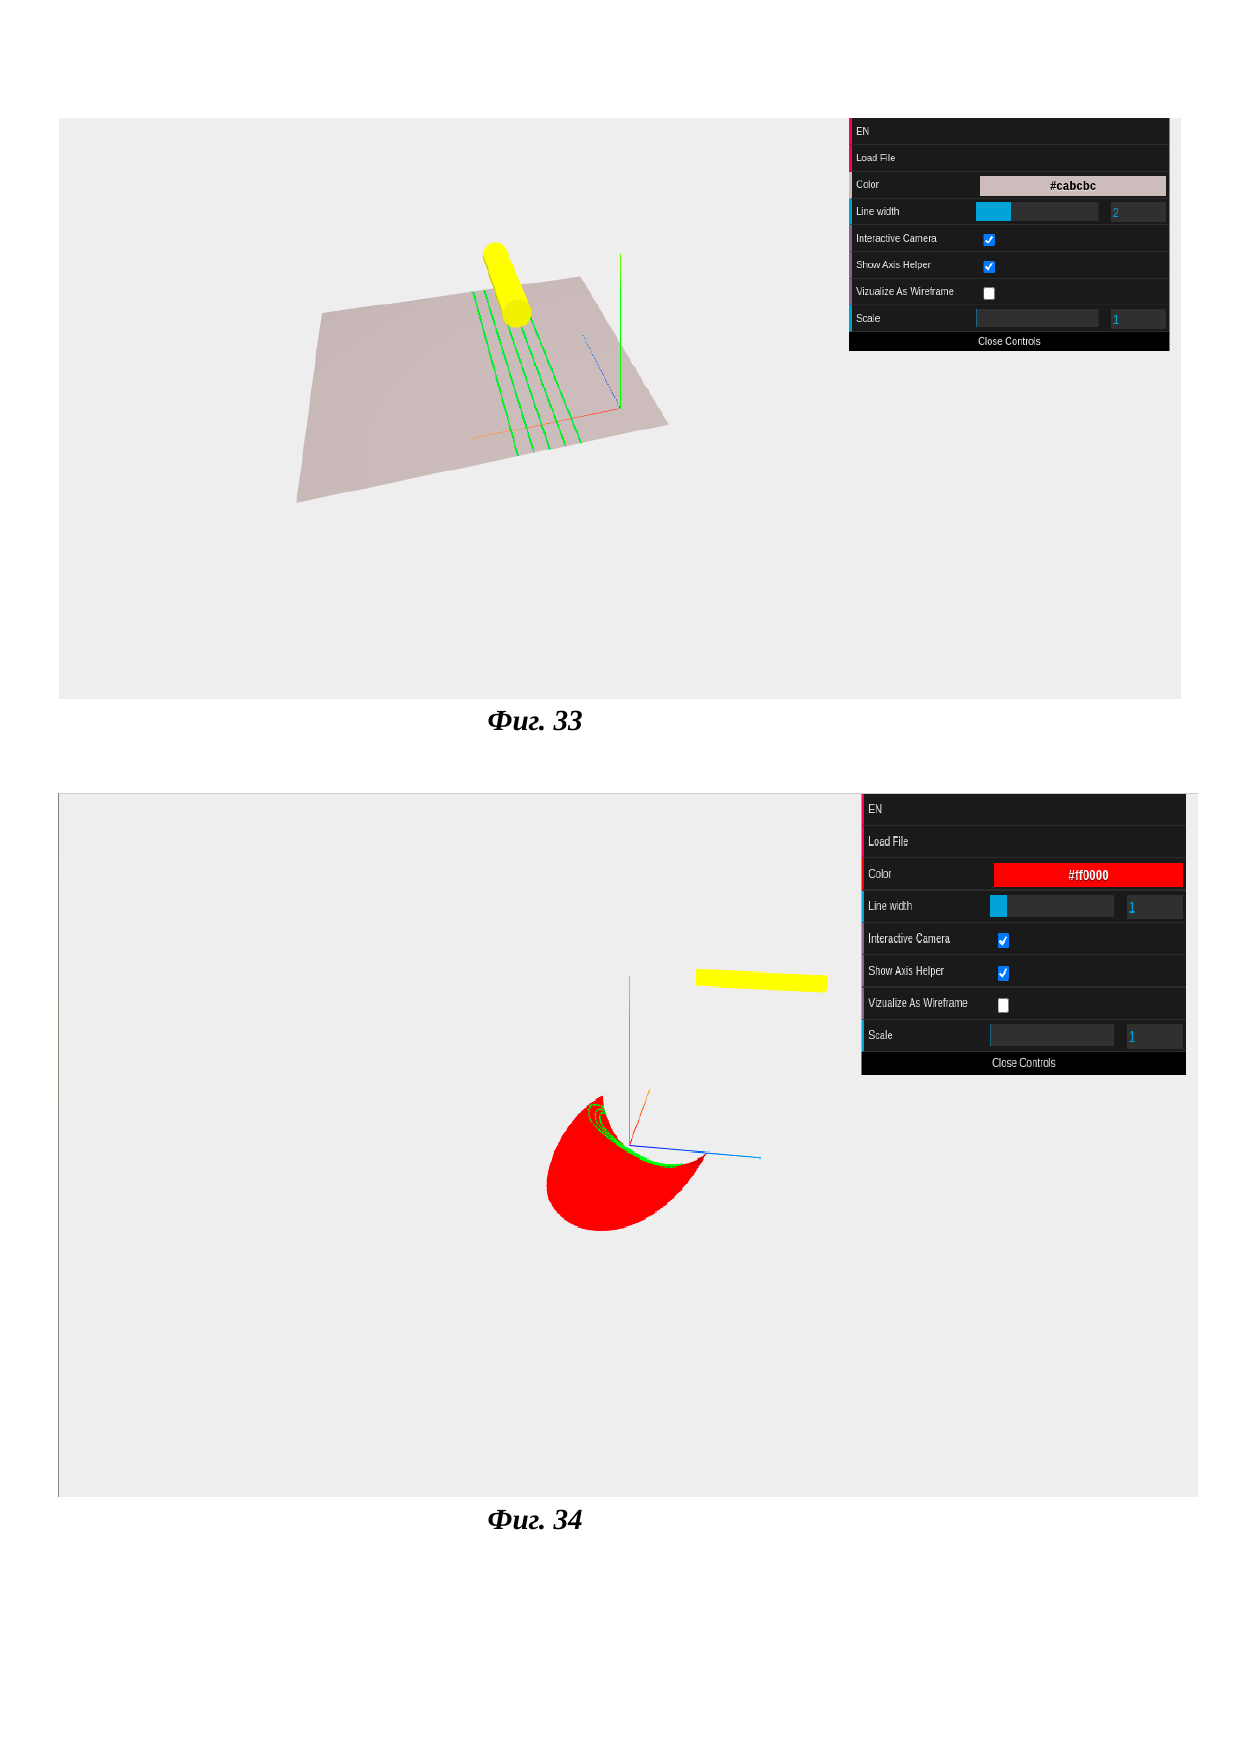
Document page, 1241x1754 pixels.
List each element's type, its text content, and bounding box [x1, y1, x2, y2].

picture [59, 118, 1182, 699]
text Фиг. 34 [118, 1497, 1122, 1535]
text Фиг. 33 [118, 699, 1122, 737]
picture [58, 793, 1199, 1497]
